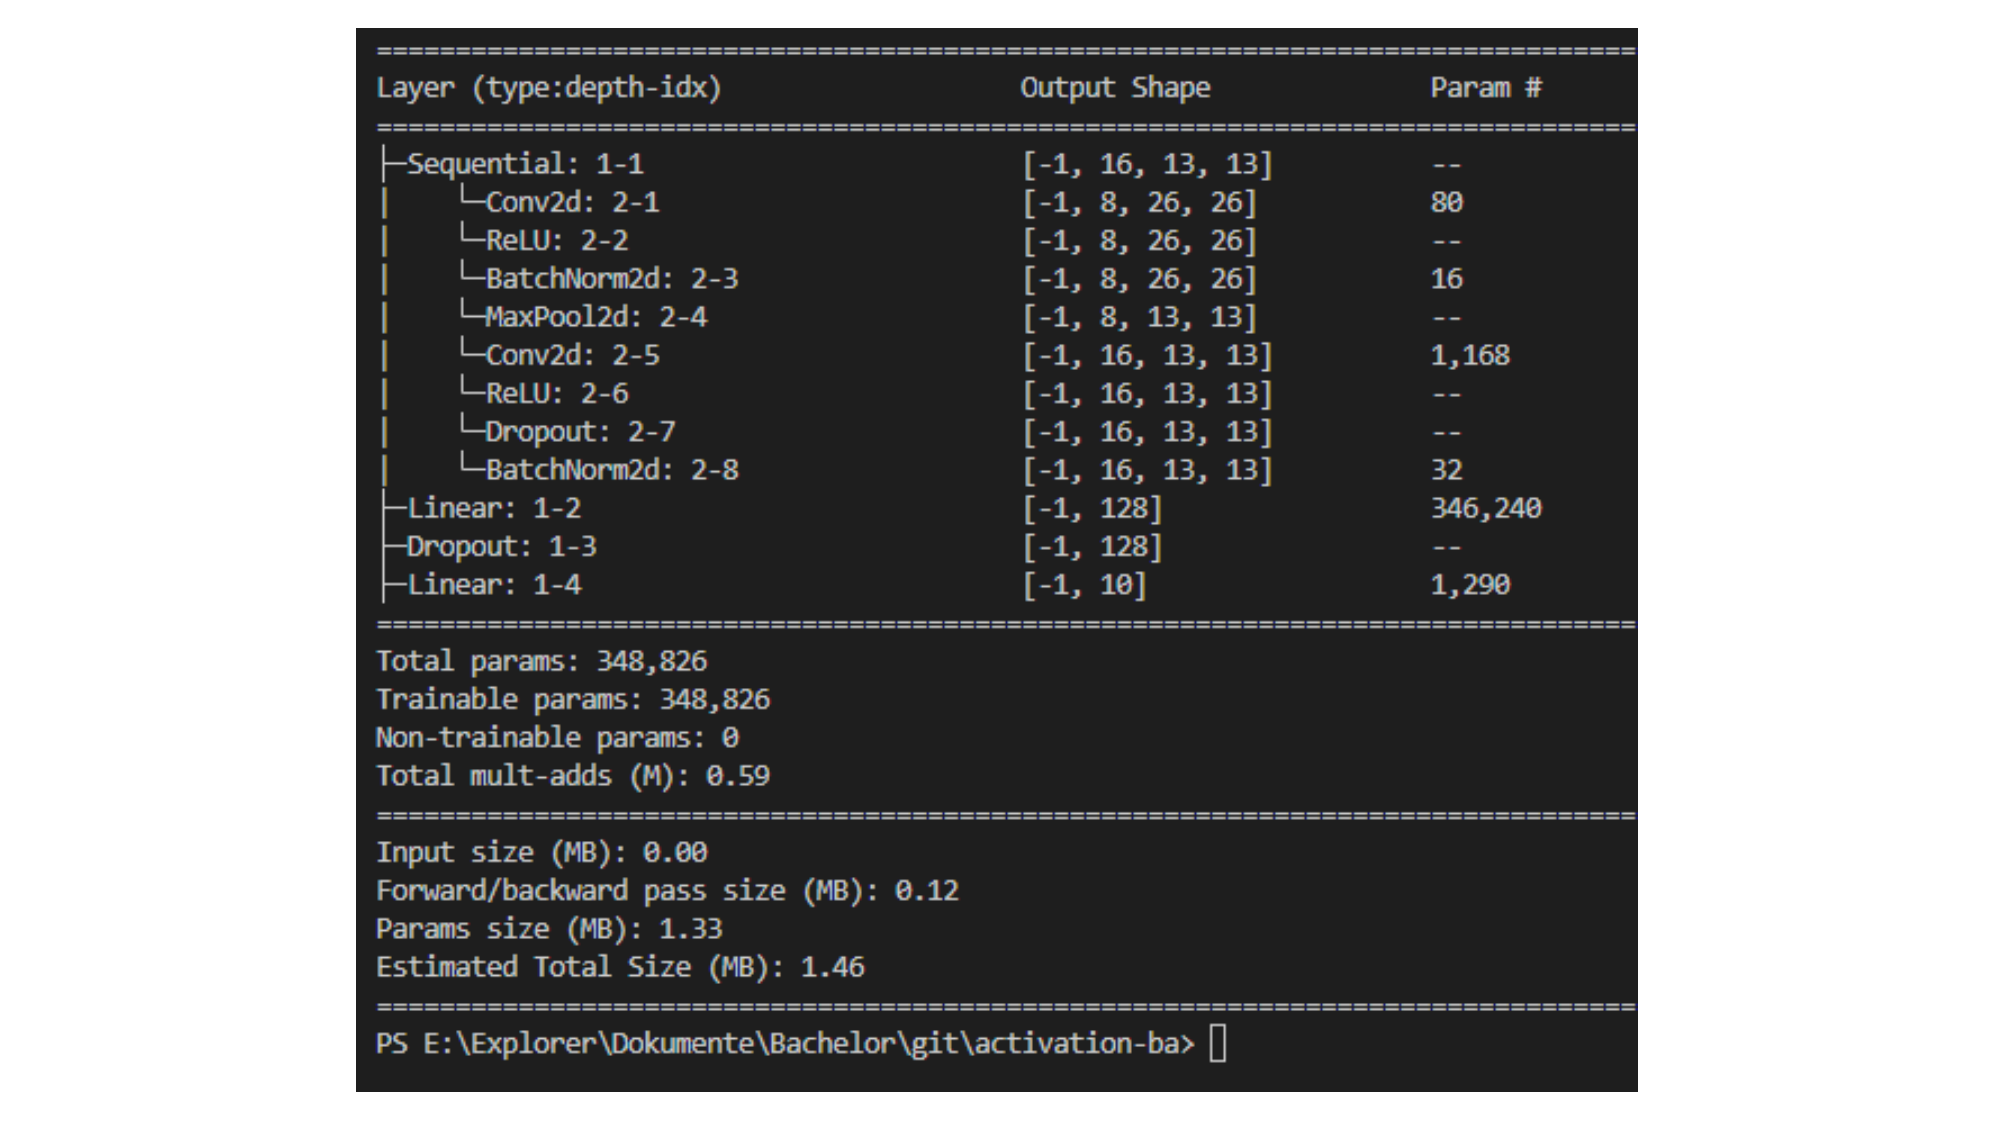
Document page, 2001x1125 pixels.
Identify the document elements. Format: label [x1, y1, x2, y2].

picture [356, 28, 1638, 1092]
